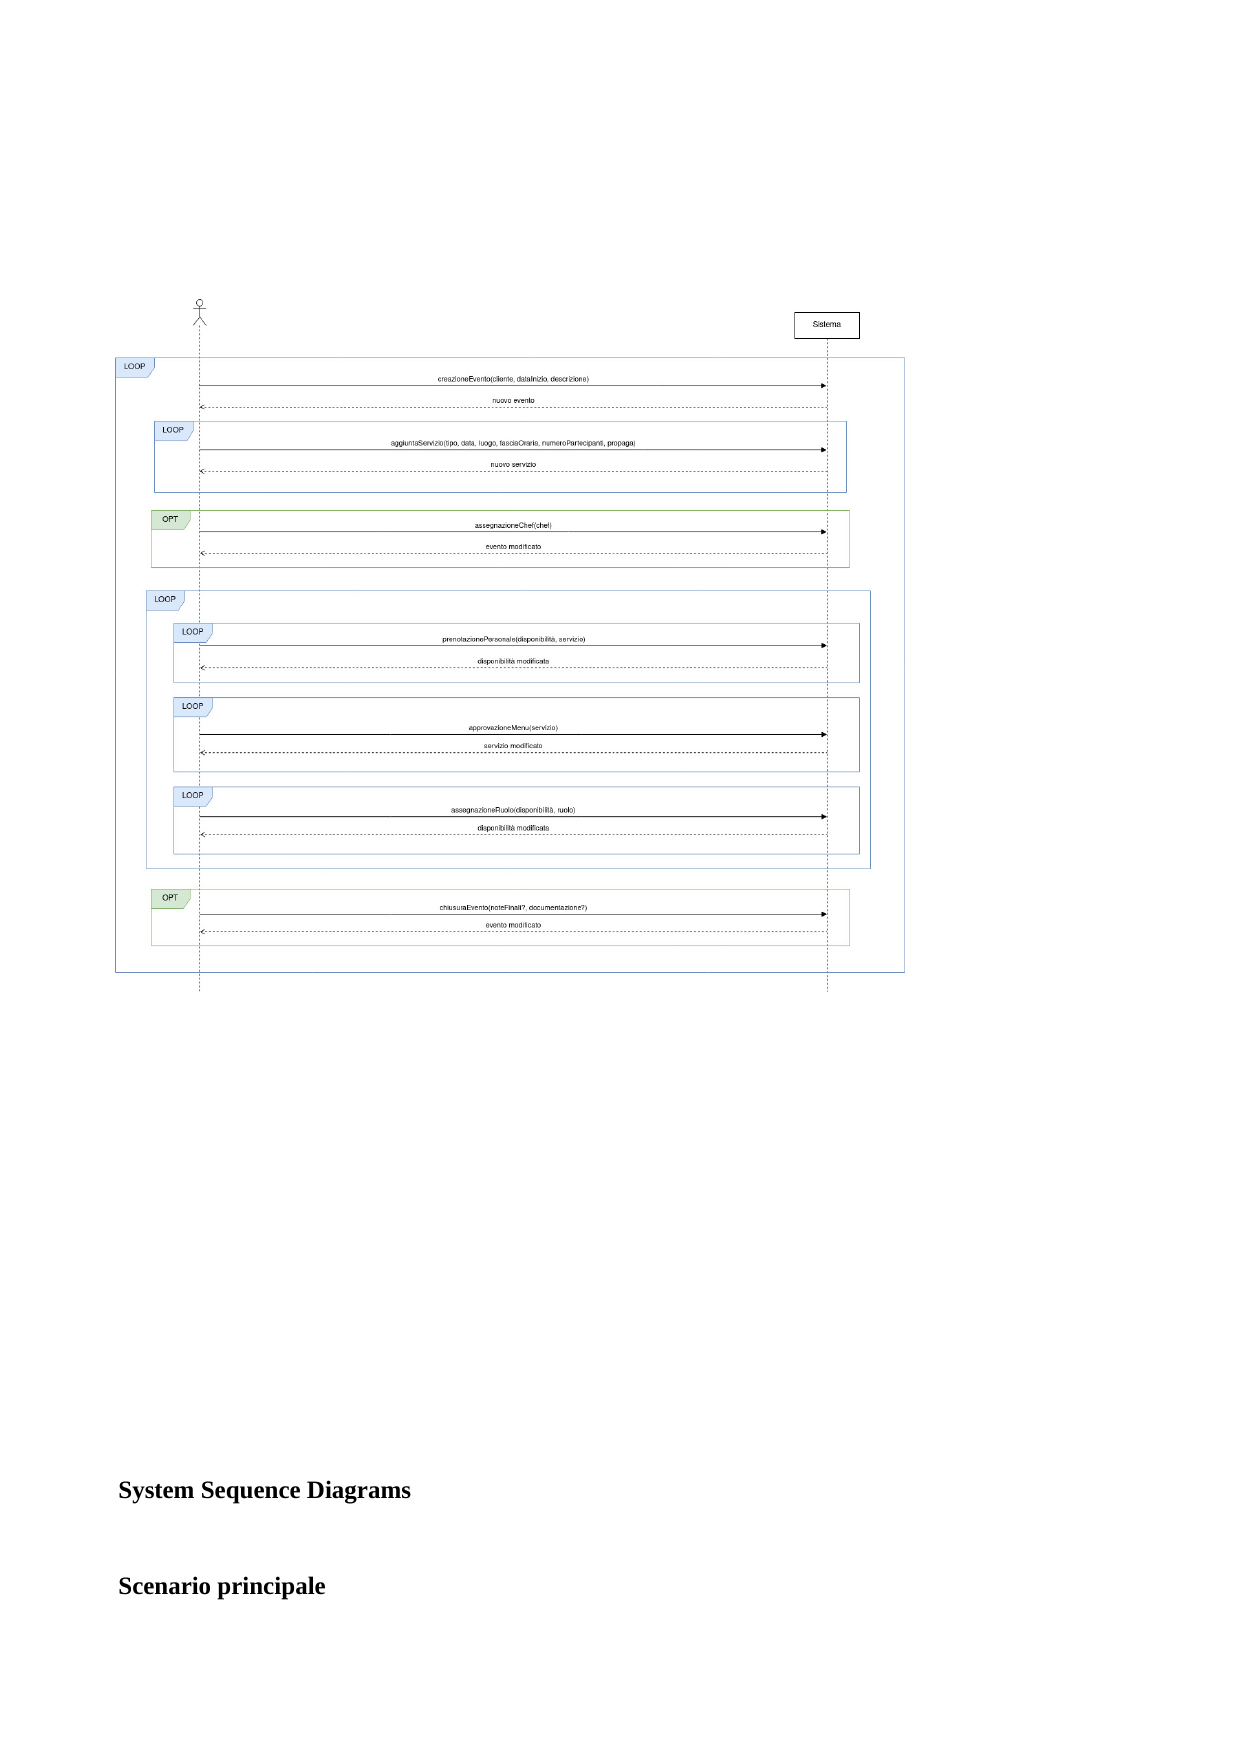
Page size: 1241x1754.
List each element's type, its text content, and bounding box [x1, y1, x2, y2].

picture [115, 299, 1241, 1186]
text System Sequence Diagrams [118, 1476, 1122, 1504]
text Scenario principale [118, 1571, 1122, 1599]
